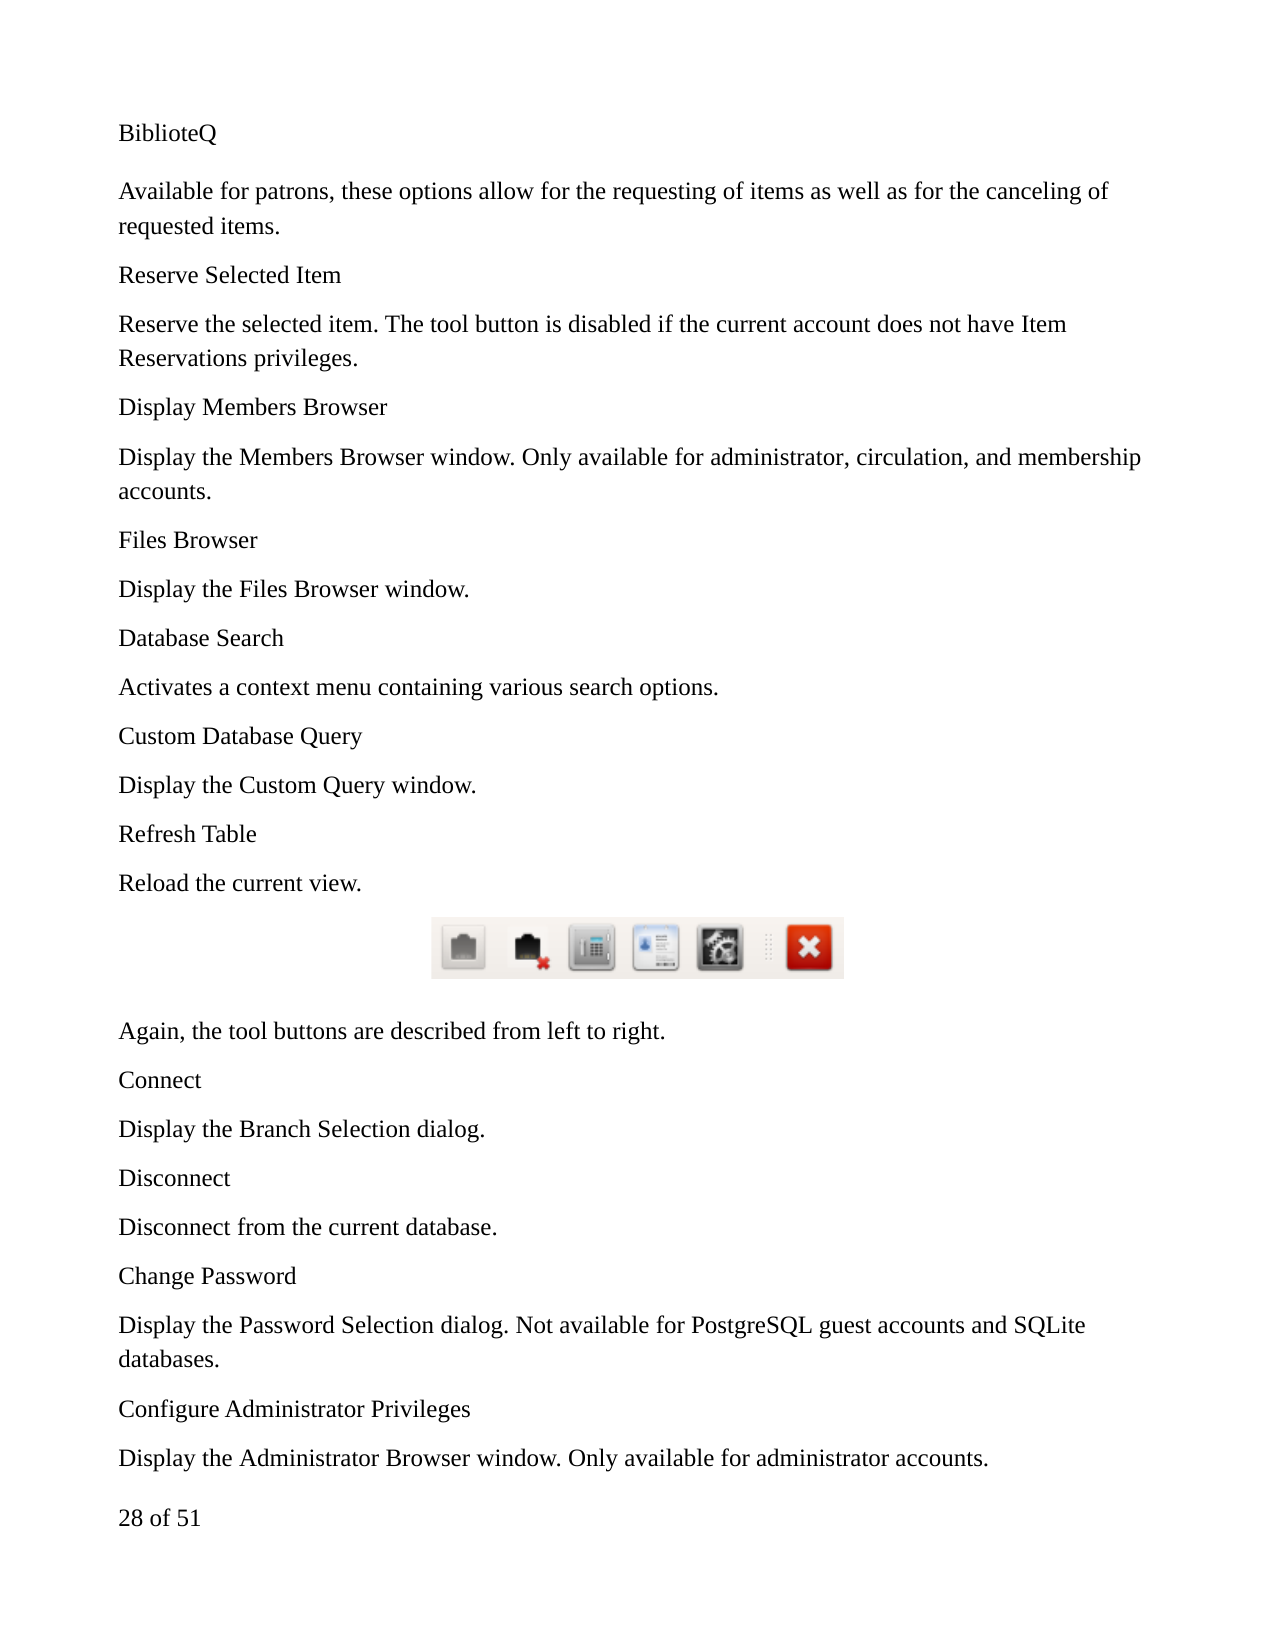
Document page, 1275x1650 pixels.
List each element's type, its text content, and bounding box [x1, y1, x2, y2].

text Display the Members Browser window. Only available for administrator, circulation, and membership accounts. [118, 442, 1157, 505]
text Custom Database Query [118, 721, 1157, 750]
text Change Password [118, 1261, 1157, 1290]
text Disconnect from the current database. [118, 1212, 1157, 1241]
picture [431, 917, 844, 979]
text Again, the tool buttons are described from left to right. [118, 1016, 1157, 1044]
text Display Members Browser [118, 392, 1157, 421]
text Refresh Table [118, 819, 1157, 848]
text Activates a context menu containing various search options. [118, 672, 1157, 701]
text Display the Files Browser window. [118, 574, 1157, 603]
text Files Browser [118, 525, 1157, 554]
text Display the Password Selection dialog. Not available for PostgreSQL guest accounts and SQLite databases. [118, 1310, 1157, 1373]
text Reserve the selected item. The tool button is disabled if the current account does not have Item Reservations privileges. [118, 309, 1157, 372]
text Display the Administrator Browser window. Only available for administrator accounts. [118, 1443, 1157, 1471]
text Database Search [118, 623, 1157, 652]
text Reserve Selected Item [118, 260, 1157, 289]
text Disconnect [118, 1163, 1157, 1192]
text Connect [118, 1065, 1157, 1093]
text Available for patrons, these options allow for the requesting of items as well as for the canceling of requested items. [118, 176, 1157, 239]
text Display the Branch Selection dialog. [118, 1114, 1157, 1143]
text Configure Administrator Privileges [118, 1394, 1157, 1422]
text Display the Custom Query window. [118, 770, 1157, 799]
text Reload the current view. [118, 868, 1157, 897]
